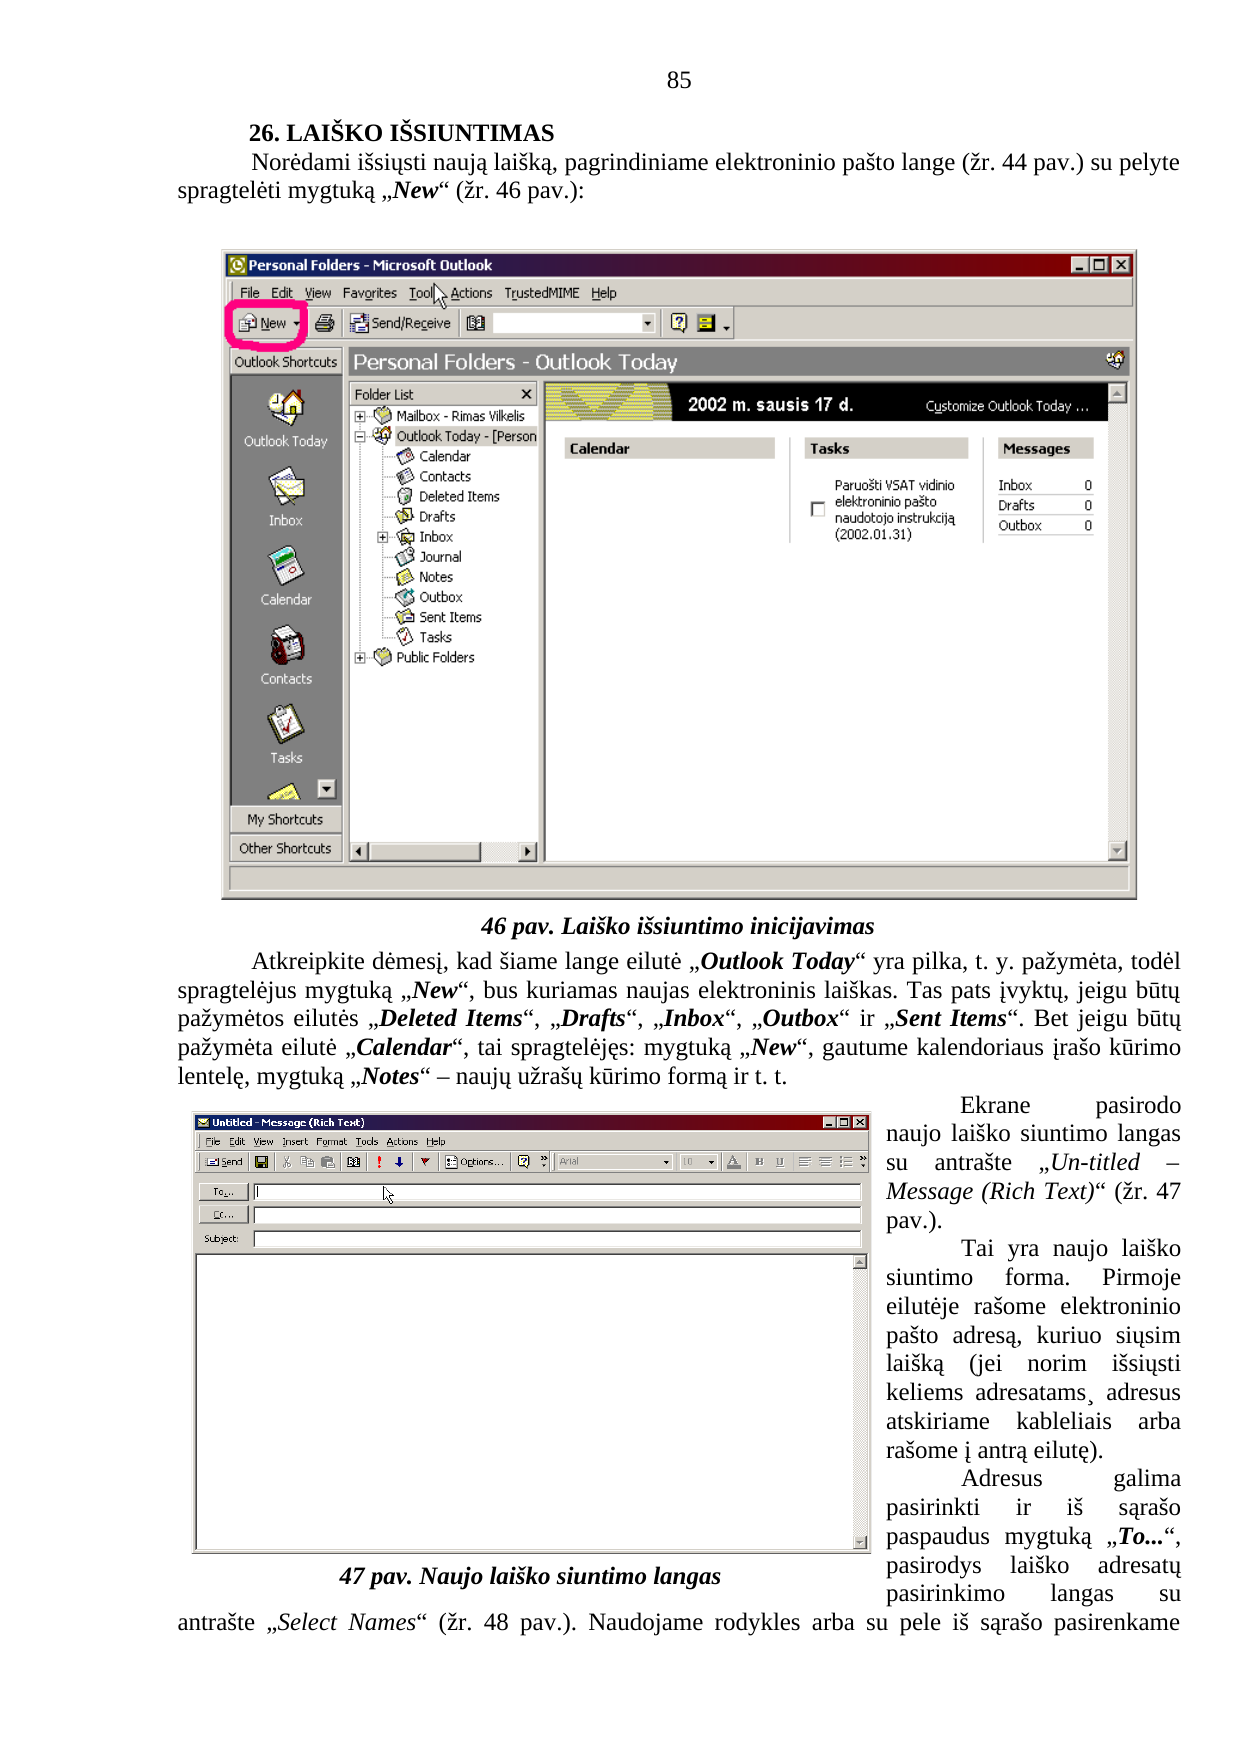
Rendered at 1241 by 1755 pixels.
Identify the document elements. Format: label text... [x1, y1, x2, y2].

text Tai yra naujo laiško siuntimo forma. Pirmoje eilutėje rašome elektroninio pašto adresą, kuriuo siųsim laišką (jei norim išsiųsti keliems adresatams¸ adresus atskiriame kableliais arba rašome į antrą eilutę). [886, 1233, 1181, 1463]
text [207, 237, 1152, 911]
text [207, 940, 1152, 946]
text Ekrane pasirodo naujo laiško siuntimo langas su antrašte „Un-titled – Message (Rich Text)“ (žr. 47 pav.). [177, 1090, 1181, 1561]
text 47 pav. Naujo laiško siuntimo langas [177, 1561, 886, 1590]
text Atkreipkite dėmesį, kad šiame lange eilutė „Outlook Today“ yra pilka, t. y. pažymėta, todėl spragtelėjus mygtuką „New“, bus kuriamas naujas elektroninis laiškas. Tas pats įvyktų, jeigu būtų pažymėtos eilutės „Deleted Items“, „Drafts“, „Inbox“, „Outbox“ ir „Sent Items“. Bet jeigu būtų pažymėta eilutė „Calendar“, tai spragtelėjęs: mygtuką „New“, gautume kalendoriaus įrašo kūrimo lentelę, mygtuką „Notes“ – naujų užrašų kūrimo formą ir t. t. [177, 262, 1181, 1090]
text 46 pav. Laiško išsiuntimo inicijavimas [207, 911, 1152, 940]
text [177, 1590, 886, 1602]
text Norėdami išsiųsti naują laišką, pagrindiniame elektroninio pašto lange (žr. 44 pav.) su pelyte spragtelėti mygtuką „New“ (žr. 46 pav.): [177, 147, 1181, 204]
text 26. LAIŠKO IŠSIUNTIMAS [177, 118, 1181, 147]
text Adresus galima pasirinkti ir iš sąrašo paspaudus mygtuką „To...“, pasirodys laiško adresatų pasirinkimo langas su antrašte „Select Names“ (žr. 48 pav.). Naudojame rodykles arba su pele iš sąrašo pasirenkame [177, 1463, 1181, 1636]
